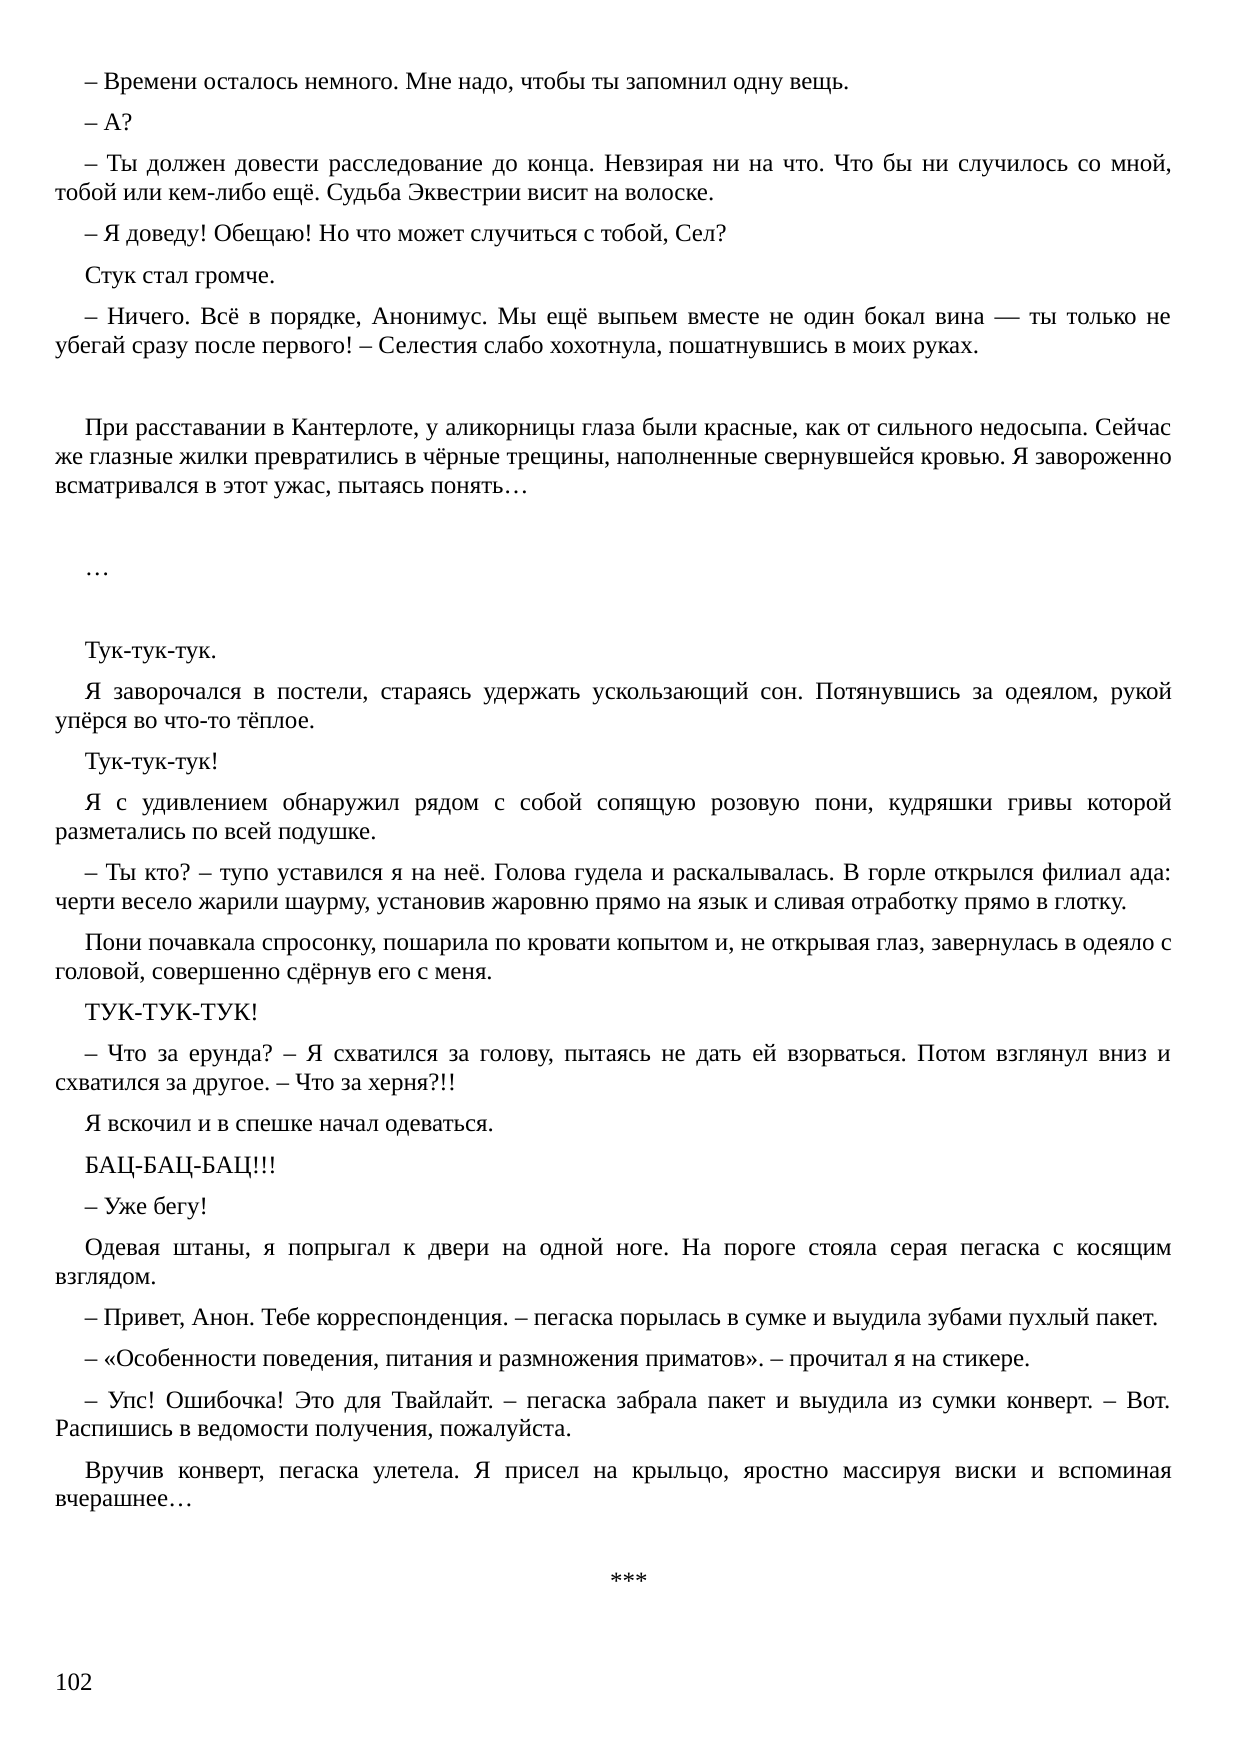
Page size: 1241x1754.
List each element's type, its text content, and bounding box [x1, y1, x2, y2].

text Пони почавкала спросонку, пошарила по кровати копытом и, не открывая глаз, завернулась в одеяло с головой, совершенно сдёрнув его с меня. [55, 927, 1173, 985]
text – Уже бегу! [55, 1191, 1173, 1220]
text – Я доведу! Обещаю! Но что может случиться с тобой, Сел? [55, 218, 1173, 247]
text Я вскочил и в спешке начал одеваться. [55, 1108, 1173, 1137]
text Тук-тук-тук! [55, 746, 1173, 775]
text БАЦ-БАЦ-БАЦ!!! [55, 1150, 1173, 1178]
text – Ты кто? – тупо уставился я на неё. Голова гудела и раскалывалась. В горле открылся филиал ада: черти весело жарили шаурму, установив жаровню прямо на язык и сливая отработку прямо в глотку. [55, 857, 1173, 915]
text Одевая штаны, я попрыгал к двери на одной ноге. На пороге стояла серая пегаска с косящим взглядом. [55, 1232, 1173, 1290]
text Тук-тук-тук. [55, 635, 1173, 663]
text – Времени осталось немного. Мне надо, чтобы ты запомнил одну вещь. [55, 66, 1173, 95]
text – Привет, Анон. Тебе корреспонденция. – пегаска порылась в сумке и выудила зубами пухлый пакет. [55, 1302, 1173, 1331]
text *** [55, 1566, 1173, 1595]
text При расставании в Кантерлоте, у аликорницы глаза были красные, как от сильного недосыпа. Сейчас же глазные жилки превратились в чёрные трещины, наполненные свернувшейся кровью. Я завороженно всматривался в этот ужас, пытаясь понять… [55, 412, 1173, 498]
text – А? [55, 107, 1173, 136]
text – Что за ерунда? – Я схватился за голову, пытаясь не дать ей взорваться. Потом взглянул вниз и схватился за другое. – Что за херня?!! [55, 1038, 1173, 1096]
text – Ты должен довести расследование до конца. Невзирая ни на что. Что бы ни случилось со мной, тобой или кем-либо ещё. Судьба Эквестрии висит на волоске. [55, 148, 1173, 206]
text – Ничего. Всё в порядке, Анонимус. Мы ещё выпьем вместе не один бокал вина — ты только не убегай сразу после первого! – Селестия слабо хохотнула, пошатнувшись в моих руках. [55, 301, 1173, 358]
text – Упс! Ошибочка! Это для Твайлайт. – пегаска забрала пакет и выудила из сумки конверт. – Вот. Распишись в ведомости получения, пожалуйста. [55, 1385, 1173, 1442]
text Вручив конверт, пегаска улетела. Я присел на крыльцо, яростно массируя виски и вспоминая вчерашнее… [55, 1455, 1173, 1512]
text ТУК-ТУК-ТУК! [55, 997, 1173, 1026]
text – «Особенности поведения, питания и размножения приматов». – прочитал я на стикере. [55, 1343, 1173, 1372]
text Я заворочался в постели, стараясь удержать ускользающий сон. Потянувшись за одеялом, рукой упёрся во что-то тёплое. [55, 676, 1173, 733]
text Стук стал громче. [55, 260, 1173, 288]
text Я с удивлением обнаружил рядом с собой сопящую розовую пони, кудряшки гривы которой разметались по всей подушке. [55, 787, 1173, 845]
text … [55, 552, 1173, 581]
